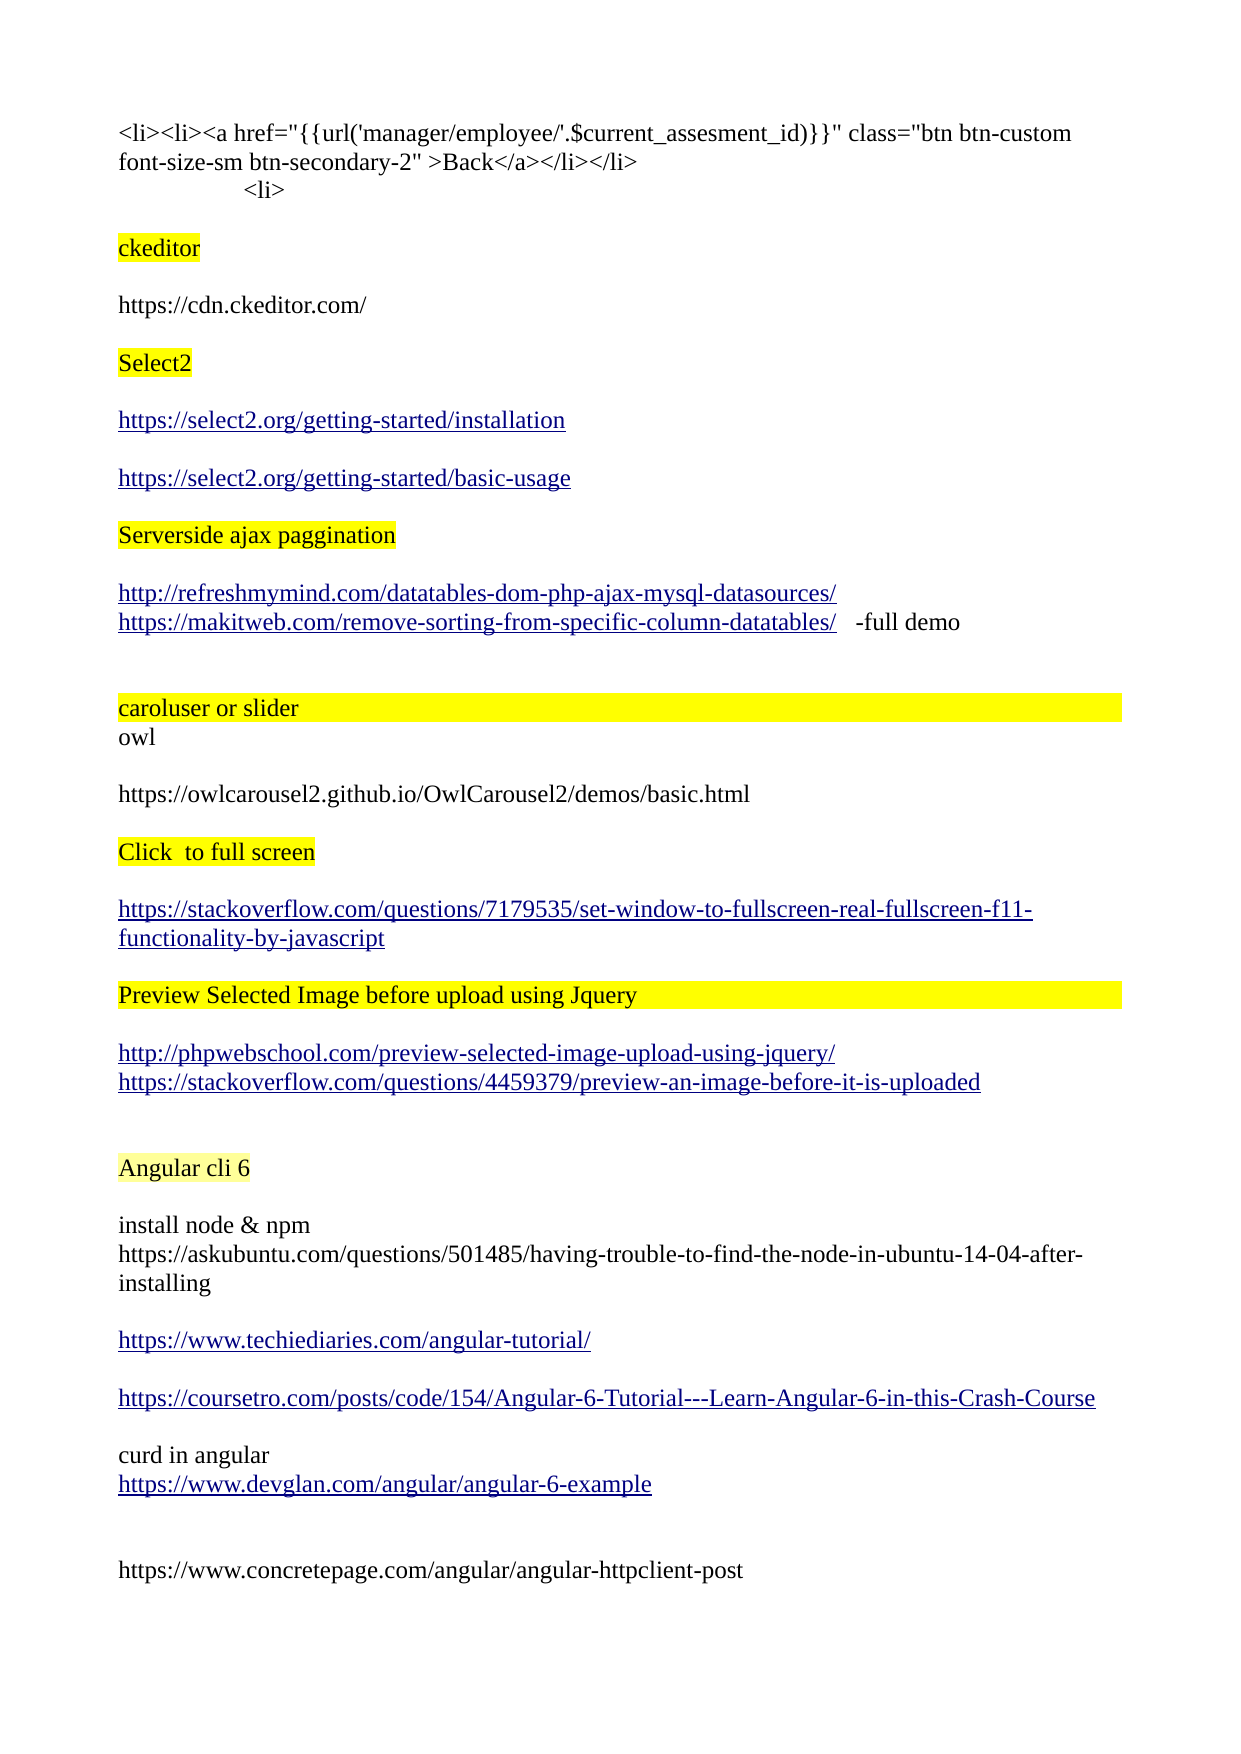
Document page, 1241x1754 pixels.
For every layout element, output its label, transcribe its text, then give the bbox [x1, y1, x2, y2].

text Select2 [118, 348, 1122, 377]
text Angular cli 6 [118, 1153, 1122, 1182]
text <li> [118, 176, 1122, 204]
text https://stackoverflow.com/questions/7179535/set-window-to-fullscreen-real-fullscreen-f11-functionality-by-javascript [118, 894, 1122, 952]
text caroluser or slider [118, 693, 1122, 722]
text Serverside ajax paggination http://refreshmymind.com/datatables-dom-php-ajax-mysql-datasources/ [118, 521, 1122, 607]
text https://select2.org/getting-started/basic-usage [118, 463, 1122, 492]
text <li><li><a href="{{url('manager/employee/'.$current_assesment_id)}}" class="btn btn-custom font-size-sm btn-secondary-2" >Back</a></li></li> [118, 118, 1122, 176]
text https://makitweb.com/remove-sorting-from-specific-column-datatables/ -full demo [118, 607, 1122, 636]
text https://coursetro.com/posts/code/154/Angular-6-Tutorial---Learn-Angular-6-in-this-Crash-Course [118, 1383, 1122, 1412]
text Preview Selected Image before upload using Jquery [118, 981, 1122, 1009]
text https://www.concretepage.com/angular/angular-httpclient-post [118, 1556, 1122, 1584]
text https://www.techiediaries.com/angular-tutorial/ [118, 1326, 1122, 1354]
text curd in angular [118, 1441, 1122, 1469]
text https://askubuntu.com/questions/501485/having-trouble-to-find-the-node-in-ubuntu-14-04-after-installing [118, 1239, 1122, 1297]
text https://owlcarousel2.github.io/OwlCarousel2/demos/basic.html [118, 779, 1122, 808]
text ckeditor [118, 233, 1122, 262]
text Click to full screen [118, 837, 1122, 866]
text http://phpwebschool.com/preview-selected-image-upload-using-jquery/ [118, 1038, 1122, 1067]
text https://cdn.ckeditor.com/ [118, 291, 1122, 319]
text https://stackoverflow.com/questions/4459379/preview-an-image-before-it-is-uploaded [118, 1067, 1122, 1096]
text owl [118, 722, 1122, 751]
text install node & npm [118, 1211, 1122, 1239]
text https://www.devglan.com/angular/angular-6-example [118, 1469, 1122, 1498]
text https://select2.org/getting-started/installation [118, 406, 1122, 434]
